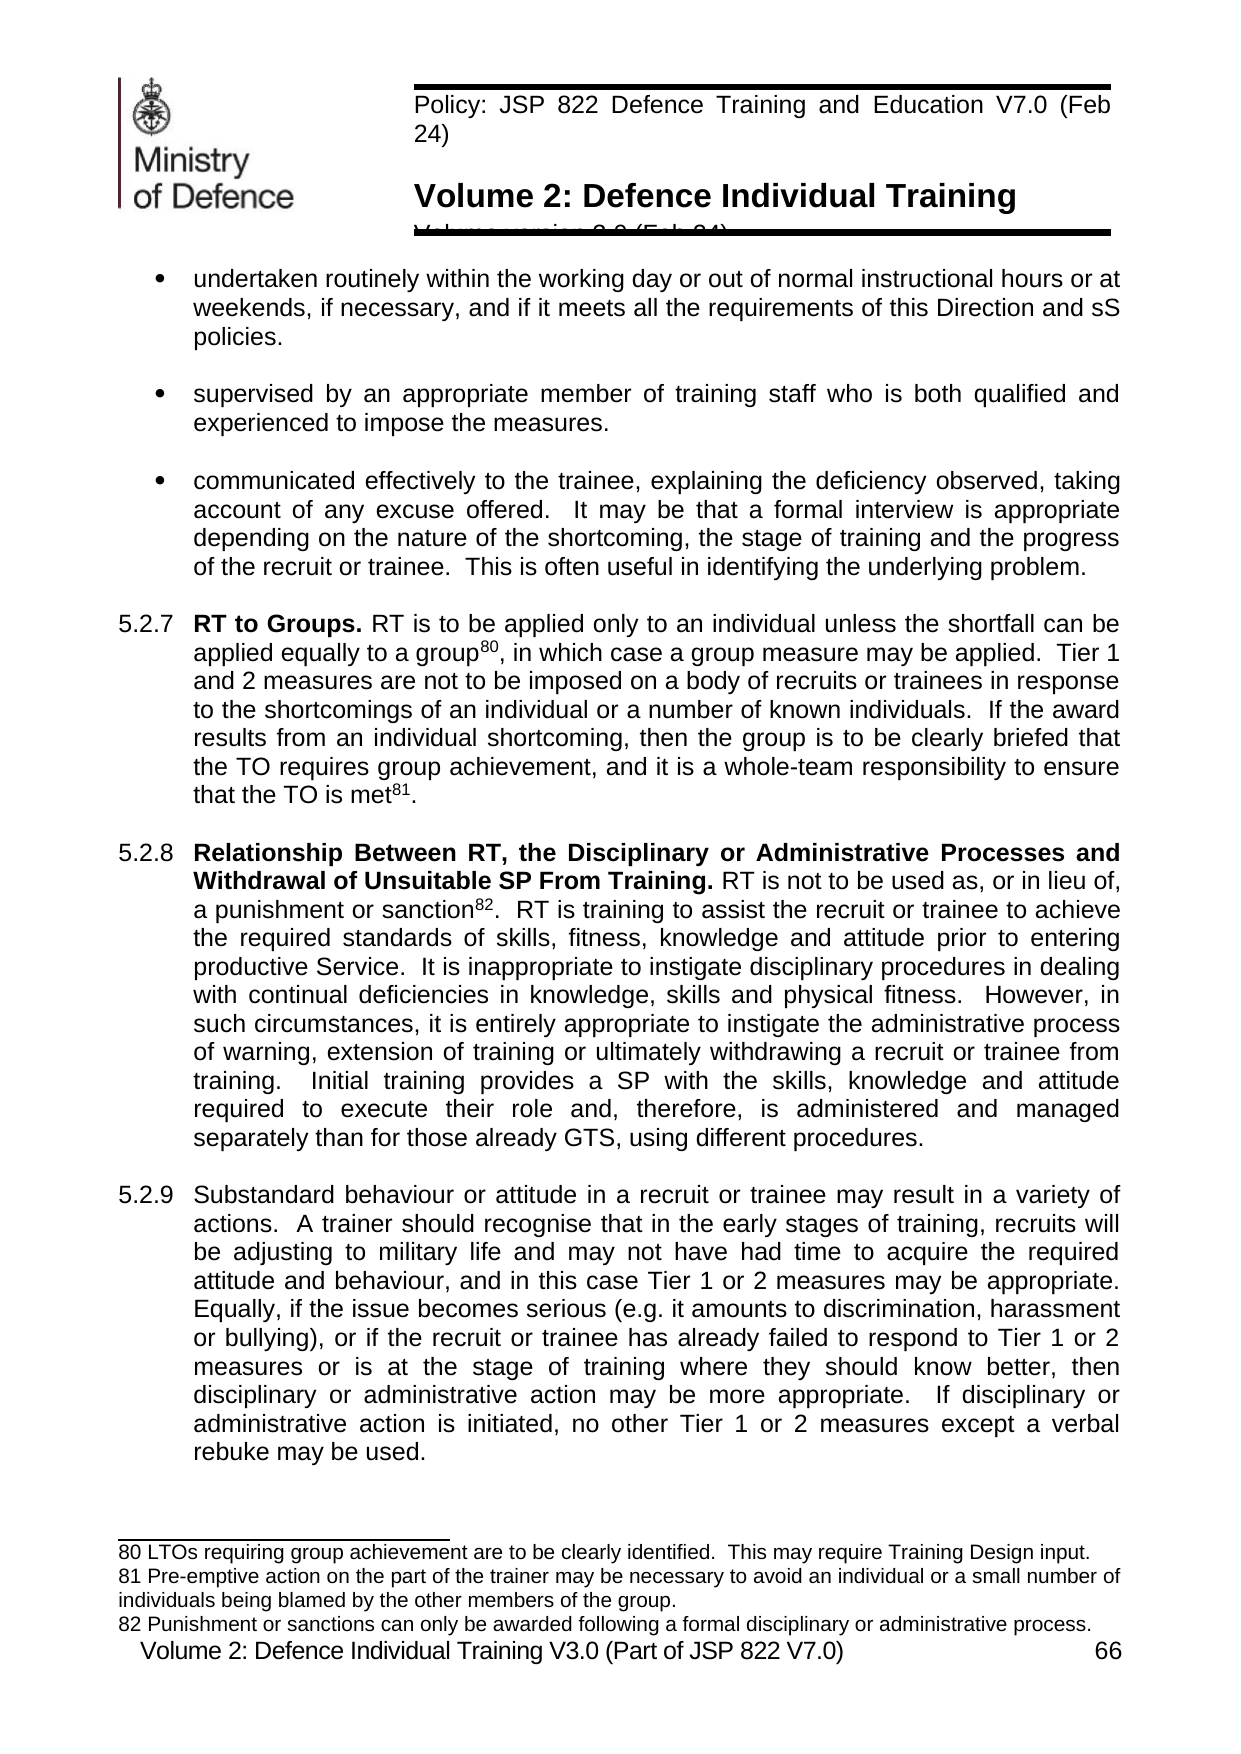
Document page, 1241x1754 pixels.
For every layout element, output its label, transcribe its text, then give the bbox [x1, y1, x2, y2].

text Pre-emptive action on the part of the trainer may be necessary to avoid an individual or a small number of individuals being blamed by the other members of the group. [118, 1564, 1122, 1612]
text Punishment or sanctions can only be awarded following a formal disciplinary or administrative process. [118, 1612, 1122, 1636]
subtitle Relationship Between RT, the Disciplinary or Administrative Processes and Withdrawal of Unsuitable SP From Training. RT is not to be used as, or in lieu of, a punishment or sanction. RT is training to assist the recruit or trainee to achieve the required standards of skills, fitness, knowledge and attitude prior to entering productive Service. It is inappropriate to instigate disciplinary procedures in dealing with continual deficiencies in knowledge, skills and physical fitness. However, in such circumstances, it is entirely appropriate to instigate the administrative process of warning, extension of training or ultimately withdrawing a recruit or trainee from training. Initial training provides a SP with the skills, knowledge and attitude required to execute their role and, therefore, is administered and managed separately than for those already GTS, using different procedures. [118, 838, 1122, 1152]
subtitle Substandard behaviour or attitude in a recruit or trainee may result in a variety of actions. A trainer should recognise that in the early stages of training, recruits will be adjusting to military life and may not have had time to acquire the required attitude and behaviour, and in this case Tier 1 or 2 measures may be appropriate. Equally, if the issue becomes serious (e.g. it amounts to discrimination, harassment or bullying), or if the recruit or trainee has already failed to respond to Tier 1 or 2 measures or is at the stage of training where they should know better, then disciplinary or administrative action may be more appropriate. If disciplinary or administrative action is initiated, no other Tier 1 or 2 measures except a verbal rebuke may be used. [118, 1181, 1122, 1466]
list undertaken routinely within the working day or out of normal instructional hours or at weekends, if necessary, and if it meets all the requirements of this Direction and sS policies. [156, 264, 1122, 351]
list communicated effectively to the trainee, explaining the deficiency observed, taking account of any excuse offered. It may be that a formal interview is appropriate depending on the nature of the shortcoming, the stage of training and the progress of the recruit or trainee. This is often useful in identifying the underlying problem. [156, 466, 1122, 581]
list supervised by an appropriate member of training staff who is both qualified and experienced to impose the measures. [156, 379, 1122, 437]
text LTOs requiring group achievement are to be clearly identified. This may require Training Design input. [118, 1540, 1122, 1564]
subtitle RT to Groups. RT is to be applied only to an individual unless the shortfall can be applied equally to a group, in which case a group measure may be applied. Tier 1 and 2 measures are not to be imposed on a body of recruits or trainees in response to the shortcomings of an individual or a number of known individuals. If the award results from an individual shortcoming, then the group is to be clearly briefed that the TO requires group achievement, and it is a whole-team responsibility to ensure that the TO is met. [118, 609, 1122, 809]
